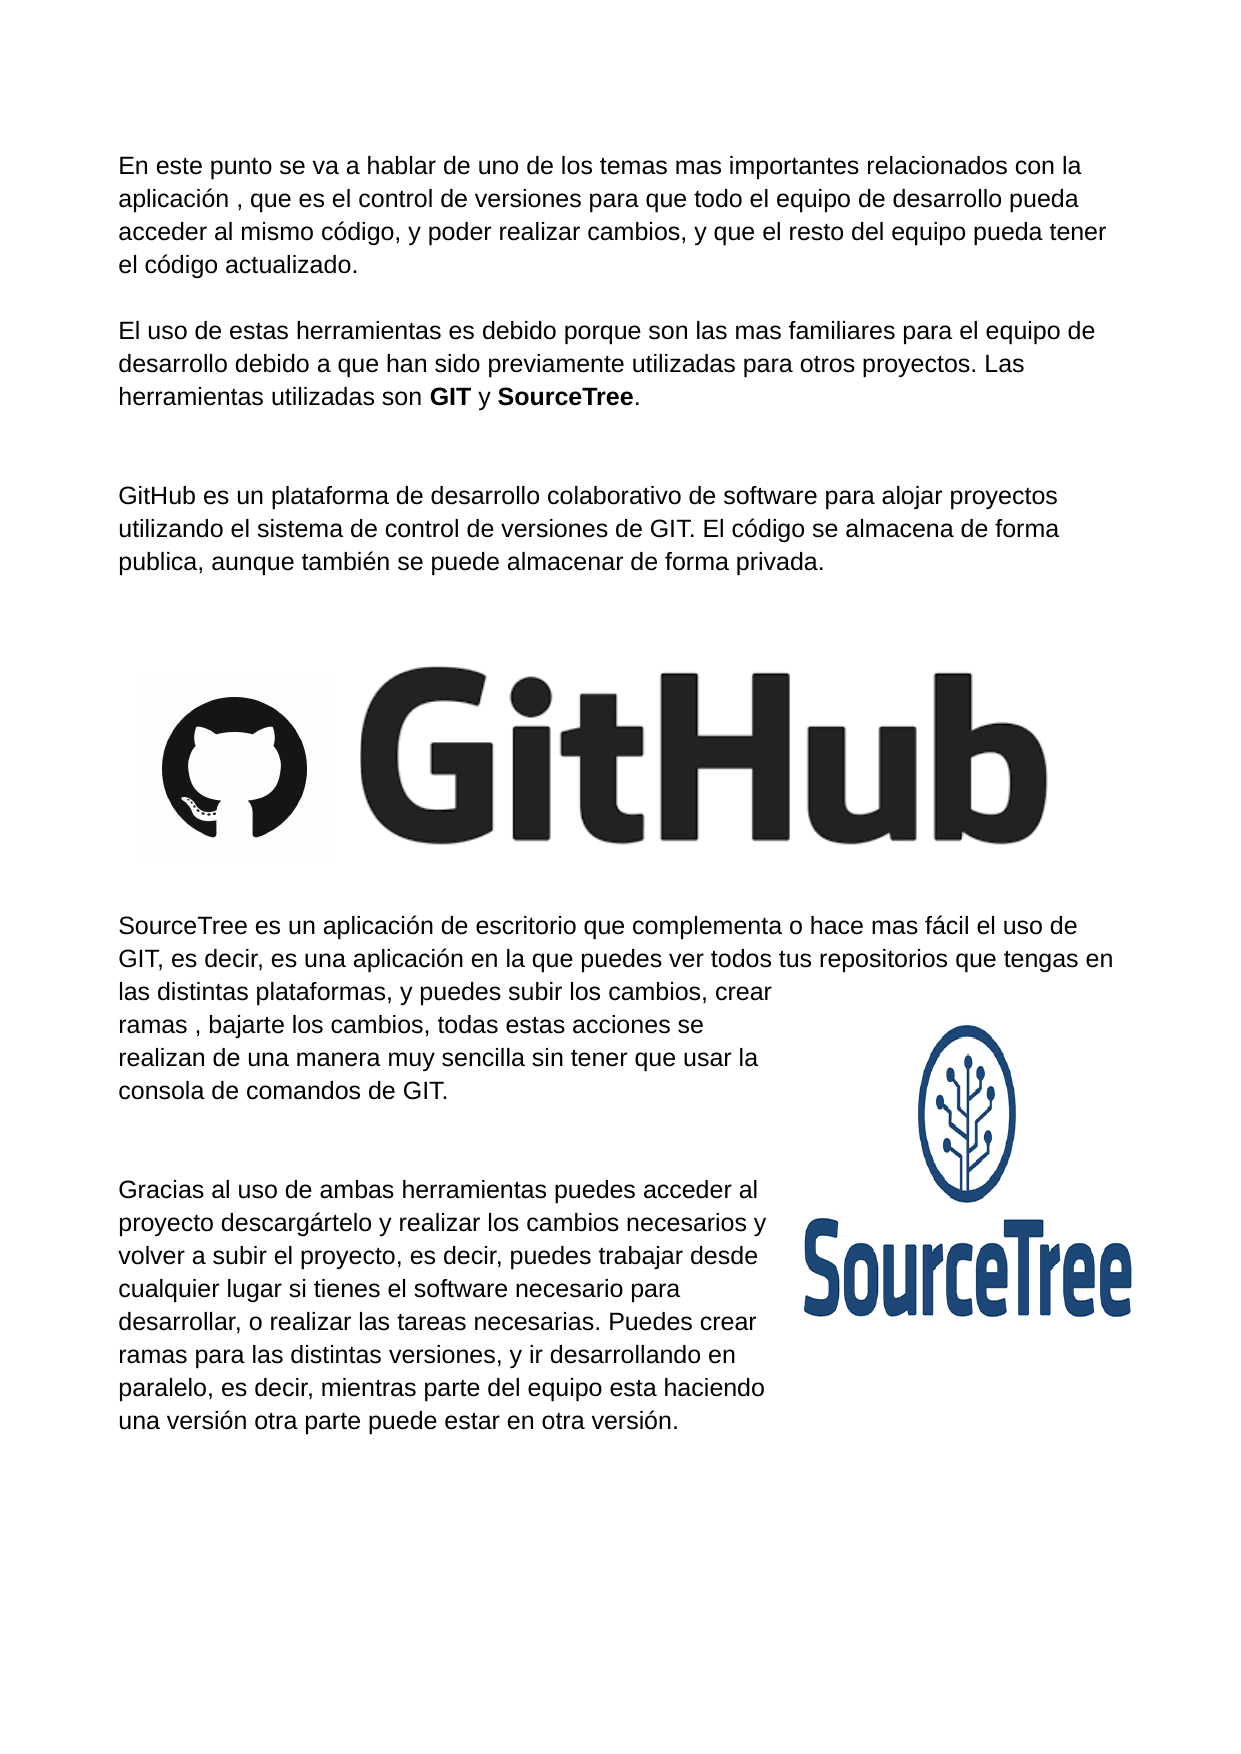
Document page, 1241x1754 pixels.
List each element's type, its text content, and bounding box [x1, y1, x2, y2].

text SourceTree es un aplicación de escritorio que complementa o hace mas fácil el uso de GIT, es decir, es una aplicación en la que puedes ver todos tus repositorios que tengas en las distintas plataformas, y puedes subir los cambios, crear ramas , bajarte los cambios, todas estas acciones se realizan de una manera muy sencilla sin tener que usar la consola de comandos de GIT. [118, 911, 1122, 1104]
picture [360, 666, 1048, 846]
text GitHub es un plataforma de desarrollo colaborativo de software para alojar proyectos utilizando el sistema de control de versiones de GIT. El código se almacena de forma publica, aunque también se puede almacenar de forma privada. [118, 481, 1122, 576]
picture [781, 985, 1153, 1392]
text Gracias al uso de ambas herramientas puedes acceder al proyecto descargártelo y realizar los cambios necesarios y volver a subir el proyecto, es decir, puedes trabajar desde cualquier lugar si tienes el software necesario para desarrollar, o realizar las tareas necesarias. Puedes crear ramas para las distintas versiones, y ir desarrollando en paralelo, es decir, mientras parte del equipo esta haciendo una versión otra parte puede estar en otra versión. [118, 1175, 1122, 1435]
text En este punto se va a hablar de uno de los temas mas importantes relacionados con la aplicación , que es el control de versiones para que todo el equipo de desarrollo pueda acceder al mismo código, y poder realizar cambios, y que el resto del equipo pueda tener el código actualizado. [118, 151, 1122, 279]
text El uso de estas herramientas es debido porque son las mas familiares para el equipo de desarrollo debido a que han sido previamente utilizadas para otros proyectos. Las herramientas utilizadas son GIT y SourceTree. [118, 316, 1122, 411]
picture [138, 671, 331, 864]
